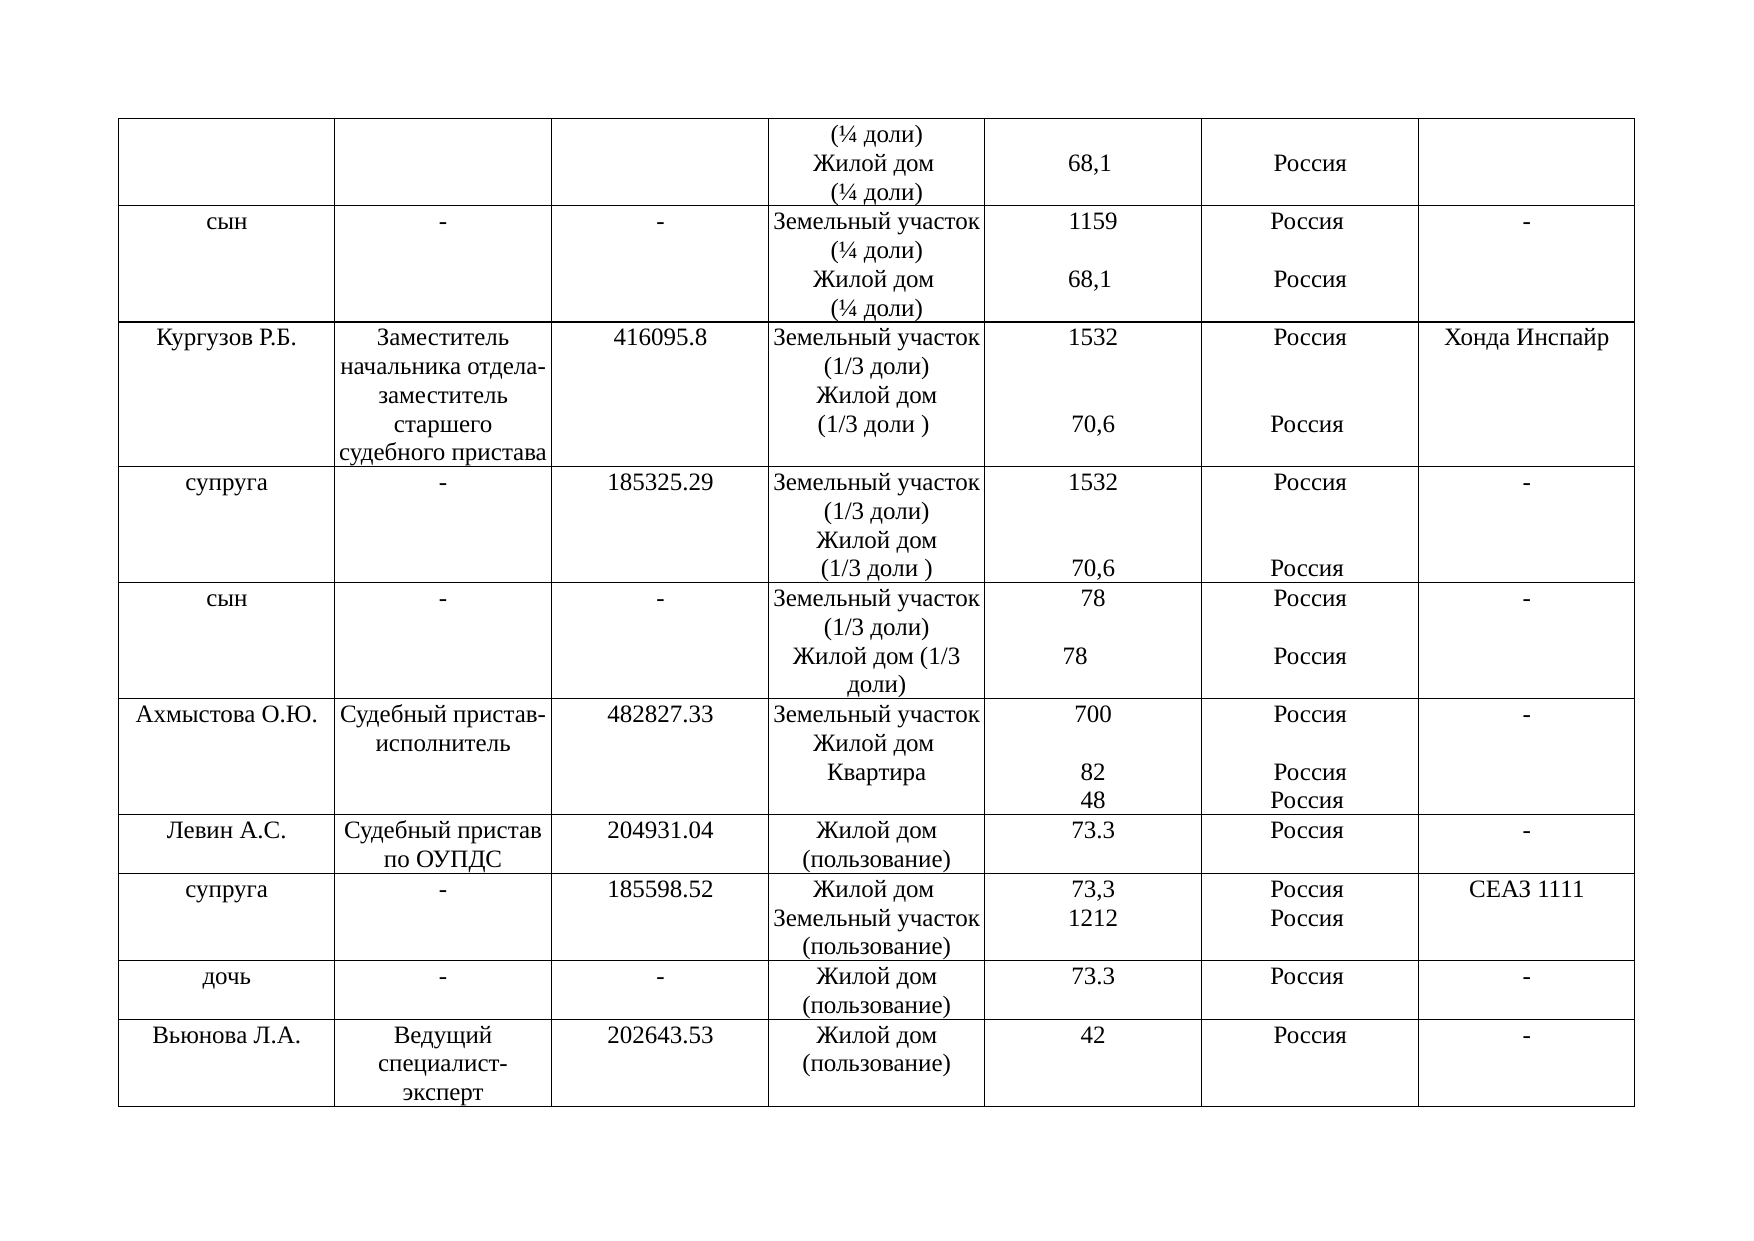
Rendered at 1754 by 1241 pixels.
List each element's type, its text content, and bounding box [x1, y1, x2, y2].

table_cell Земельный участок (¼ доли) Жилой дом (¼ доли) [769, 206, 984, 321]
table_cell - [335, 874, 551, 960]
table_cell Россия Россия [1202, 874, 1418, 960]
table_cell - [1419, 699, 1634, 814]
table_cell Судебный пристав по ОУПДС [335, 815, 551, 873]
table_cell - [1419, 815, 1634, 873]
table_cell - [1419, 206, 1634, 321]
table_cell СЕАЗ 1111 [1419, 874, 1634, 960]
table_cell Земельный участок (1/3 доли) Жилой дом (1/3 доли ) [769, 323, 984, 466]
table_cell (¼ доли) Жилой дом (¼ доли) [769, 119, 984, 205]
table_cell - [552, 583, 768, 698]
table_cell Земельный участок (1/3 доли) Жилой дом (1/3 доли) [769, 583, 984, 698]
table_cell 1532 70,6 [985, 323, 1201, 466]
table_cell 185598,52 [552, 874, 768, 960]
table_cell [119, 119, 334, 205]
table_cell Земельный участок (1/3 доли) Жилой дом (1/3 доли ) [769, 467, 984, 582]
table_cell - [1419, 961, 1634, 1019]
table_cell 78 78 [985, 583, 1201, 698]
table_cell 204931,04 [552, 815, 768, 873]
table_cell Жилой дом Земельный участок (пользование) [769, 874, 984, 960]
table_cell - [552, 119, 768, 205]
table_cell - [1419, 583, 1634, 698]
table_cell Россия Россия [1202, 467, 1418, 582]
table_cell 42 [985, 1020, 1201, 1106]
table_cell Жилой дом (пользование) [769, 961, 984, 1019]
table_cell 1532 70,6 [985, 467, 1201, 582]
table_cell Россия Россия [1202, 323, 1418, 466]
table_cell 482827,33 [552, 699, 768, 814]
table_cell Левин А.С. [119, 815, 334, 873]
table_cell Россия Россия [1202, 583, 1418, 698]
table_cell 73,3 [985, 961, 1201, 1019]
table_cell Россия [1202, 1020, 1418, 1106]
table_cell Заместитель начальника отдела-заместитель старшего судебного пристава [335, 323, 551, 466]
table_cell 73,3 1212 [985, 874, 1201, 960]
table_cell - [335, 206, 551, 321]
table_cell - [1419, 1020, 1634, 1106]
table_cell Жилой дом (пользование) [769, 815, 984, 873]
table_cell 700 82 48 [985, 699, 1201, 814]
table_cell Жилой дом (пользование) [769, 1020, 984, 1106]
table_cell 202643,53 [552, 1020, 768, 1106]
table_cell Ахмыстова О.Ю. [119, 699, 334, 814]
table_cell 416095,8 [552, 323, 768, 466]
table_cell Россия Россия [1202, 206, 1418, 321]
table_cell Вьюнова Л.А. [119, 1020, 334, 1106]
table_cell Земельный участок Жилой дом Квартира [769, 699, 984, 814]
table_cell - [552, 961, 768, 1019]
table_cell - [335, 119, 551, 205]
table_cell - [1419, 467, 1634, 582]
table_cell сын [119, 583, 334, 698]
table_cell Ведущий специалист-эксперт [335, 1020, 551, 1106]
table_cell Россия Россия Россия [1202, 699, 1418, 814]
table_cell дочь [119, 961, 334, 1019]
table_cell - [335, 583, 551, 698]
table_cell - [335, 961, 551, 1019]
table_cell сын [119, 206, 334, 321]
table_cell Россия [1202, 815, 1418, 873]
table_cell супруга [119, 874, 334, 960]
table_cell Россия [1202, 961, 1418, 1019]
table_cell Хонда Инспайр [1419, 323, 1634, 466]
table_cell 185325,29 [552, 467, 768, 582]
table_cell Кургузов Р.Б. [119, 323, 334, 466]
table_cell - [552, 206, 768, 321]
table_cell супруга [119, 467, 334, 582]
table_cell Судебный пристав-исполнитель [335, 699, 551, 814]
table_cell Россия [1202, 119, 1418, 205]
table_cell 73,3 [985, 815, 1201, 873]
table_cell 1159 68,1 [985, 206, 1201, 321]
table_cell - [1419, 119, 1634, 205]
table_cell 68,1 [985, 119, 1201, 205]
table_cell - [335, 467, 551, 582]
